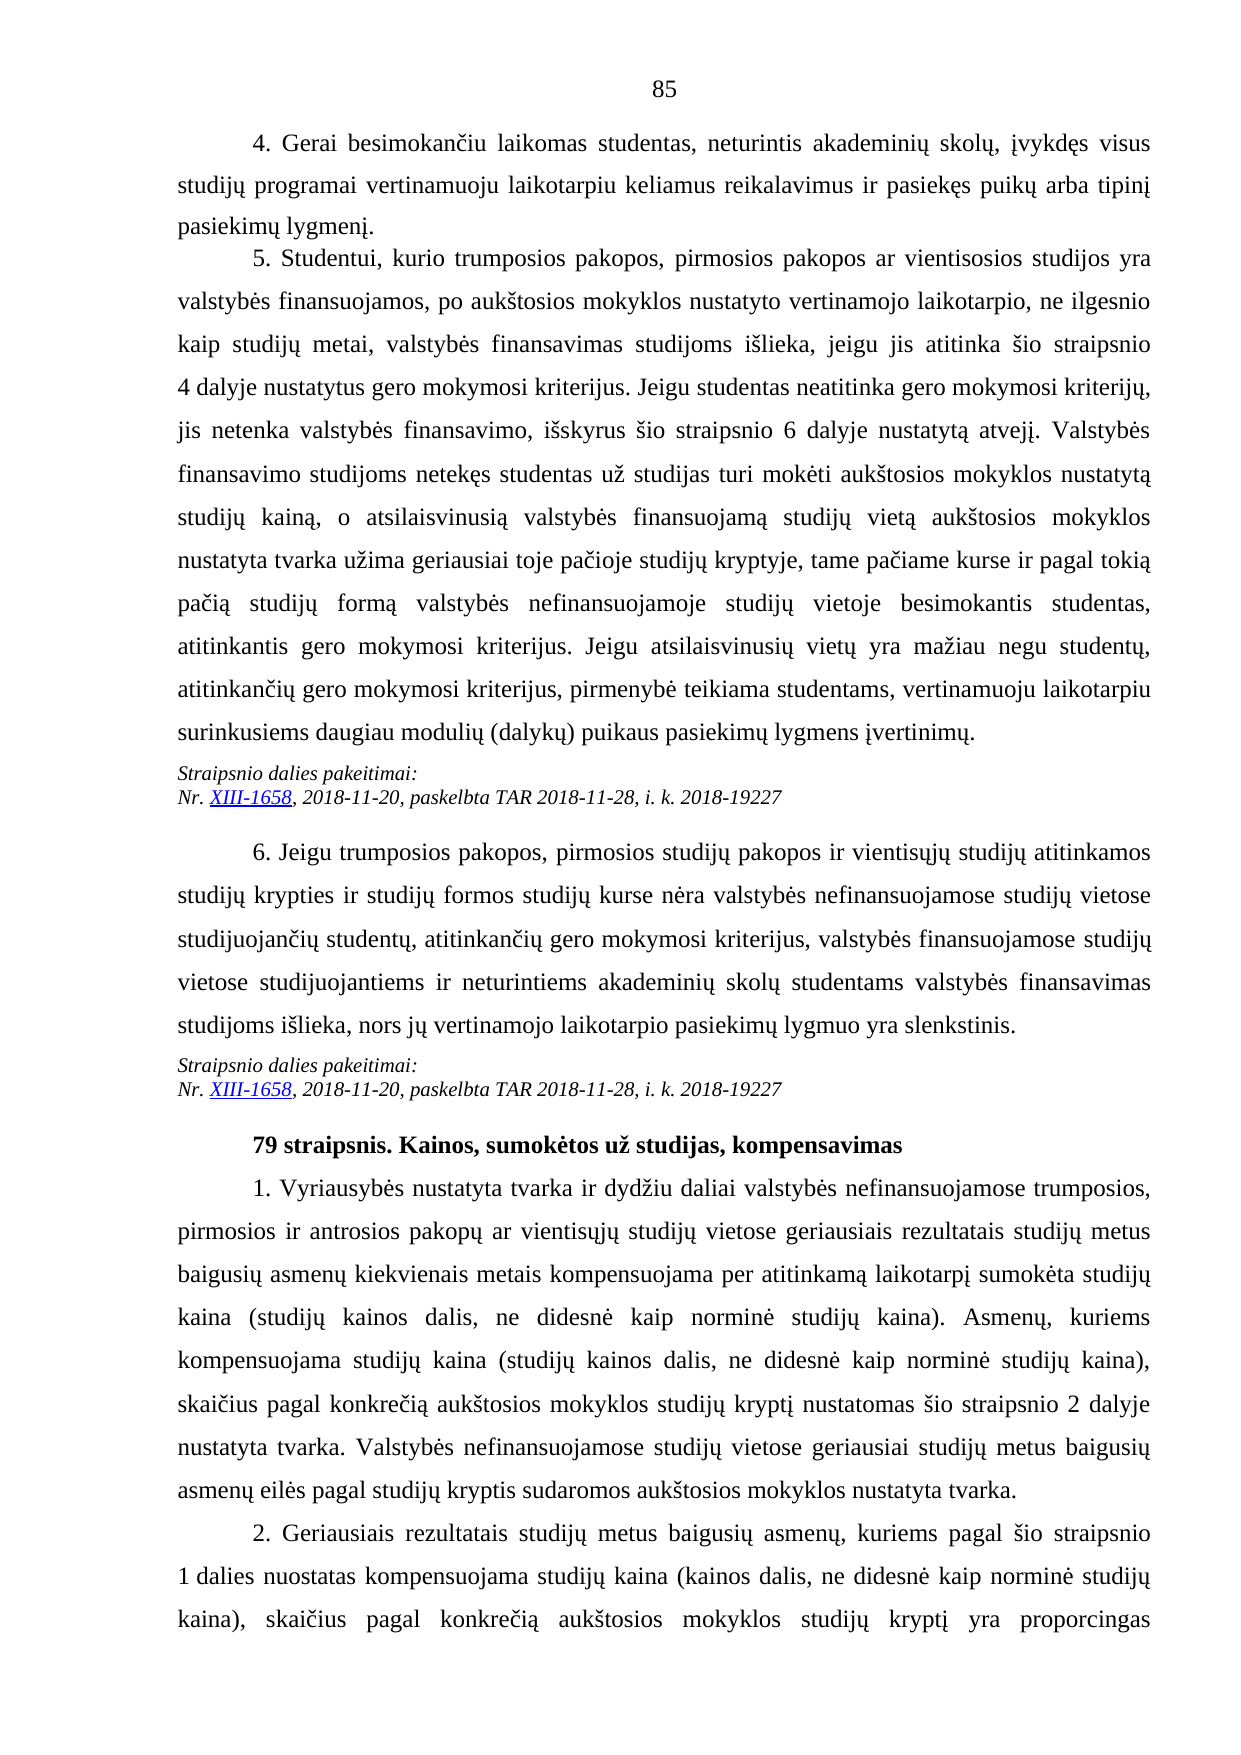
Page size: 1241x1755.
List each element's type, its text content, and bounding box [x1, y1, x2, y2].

text 79 straipsnis. Kainos, sumokėtos už studijas, kompensavimas [177, 1130, 1152, 1159]
text 5. Studentui, kurio trumposios pakopos, pirmosios pakopos ar vientisosios studijos yra valstybės finansuojamos, po aukštosios mokyklos nustatyto vertinamojo laikotarpio, ne ilgesnio kaip studijų metai, valstybės finansavimas studijoms išlieka, jeigu jis atitinka šio straipsnio 4 dalyje nustatytus gero mokymosi kriterijus. Jeigu studentas neatitinka gero mokymosi kriterijų, jis netenka valstybės finansavimo, išskyrus šio straipsnio 6 dalyje nustatytą atvejį. Valstybės finansavimo studijoms netekęs studentas už studijas turi mokėti aukštosios mokyklos nustatytą studijų kainą, o atsilaisvinusią valstybės finansuojamą studijų vietą aukštosios mokyklos nustatyta tvarka užima geriausiai toje pačioje studijų kryptyje, tame pačiame kurse ir pagal tokią pačią studijų formą valstybės nefinansuojamoje studijų vietoje besimokantis studentas, atitinkantis gero mokymosi kriterijus. Jeigu atsilaisvinusių vietų yra mažiau negu studentų, atitinkančių gero mokymosi kriterijus, pirmenybė teikiama studentams, vertinamuoju laikotarpiu surinkusiems daugiau modulių (dalykų) puikaus pasiekimų lygmens įvertinimų. [177, 243, 1152, 746]
text 6. Jeigu trumposios pakopos, pirmosios studijų pakopos ir vientisųjų studijų atitinkamos studijų krypties ir studijų formos studijų kurse nėra valstybės nefinansuojamose studijų vietose studijuojančių studentų, atitinkančių gero mokymosi kriterijus, valstybės finansuojamose studijų vietose studijuojantiems ir neturintiems akademinių skolų studentams valstybės finansavimas studijoms išlieka, nors jų vertinamojo laikotarpio pasiekimų lygmuo yra slenkstinis. [177, 837, 1152, 1039]
text 2. Geriausiais rezultatais studijų metus baigusių asmenų, kuriems pagal šio straipsnio 1 dalies nuostatas kompensuojama studijų kaina (kainos dalis, ne didesnė kaip norminė studijų kaina), skaičius pagal konkrečią aukštosios mokyklos studijų kryptį yra proporcingas [177, 1518, 1152, 1633]
text Nr. XIII-1658, 2018-11-20, paskelbta TAR 2018-11-28, i. k. 2018-19227 [177, 785, 1152, 809]
text Straipsnio dalies pakeitimai: [177, 1053, 1152, 1077]
text Straipsnio dalies pakeitimai: [177, 761, 1152, 785]
text 4. Gerai besimokančiu laikomas studentas, neturintis akademinių skolų, įvykdęs visus studijų programai vertinamuoju laikotarpiu keliamus reikalavimus ir pasiekęs puikų arba tipinį pasiekimų lygmenį. [177, 118, 1152, 243]
text 1. Vyriausybės nustatyta tvarka ir dydžiu daliai valstybės nefinansuojamose trumposios, pirmosios ir antrosios pakopų ar vientisųjų studijų vietose geriausiais rezultatais studijų metus baigusių asmenų kiekvienais metais kompensuojama per atitinkamą laikotarpį sumokėta studijų kaina (studijų kainos dalis, ne didesnė kaip norminė studijų kaina). Asmenų, kuriems kompensuojama studijų kaina (studijų kainos dalis, ne didesnė kaip norminė studijų kaina), skaičius pagal konkrečią aukštosios mokyklos studijų kryptį nustatomas šio straipsnio 2 dalyje nustatyta tvarka. Valstybės nefinansuojamose studijų vietose geriausiai studijų metus baigusių asmenų eilės pagal studijų kryptis sudaromos aukštosios mokyklos nustatyta tvarka. [177, 1173, 1152, 1504]
text Nr. XIII-1658, 2018-11-20, paskelbta TAR 2018-11-28, i. k. 2018-19227 [177, 1077, 1152, 1101]
